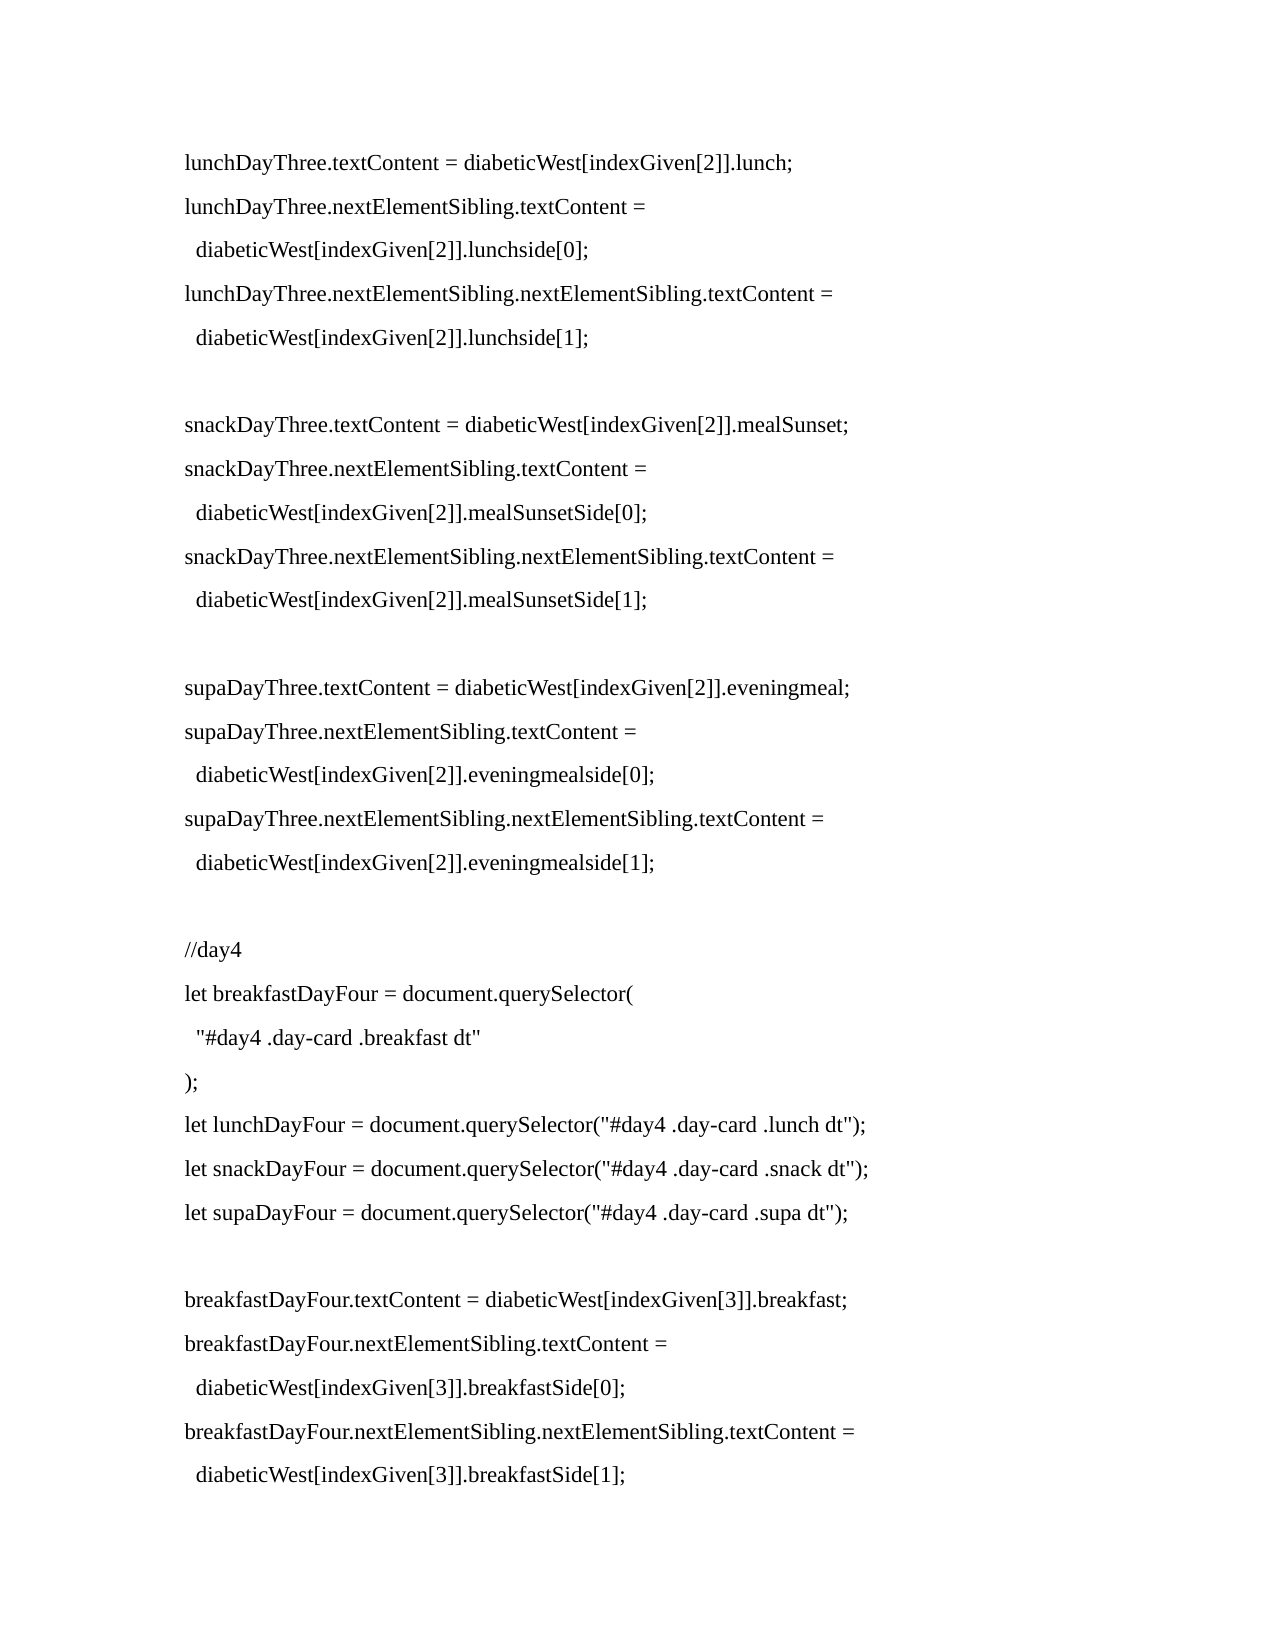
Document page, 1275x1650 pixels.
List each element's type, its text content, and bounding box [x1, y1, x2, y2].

text //day4 [150, 937, 1125, 963]
text breakfastDayFour.textContent = diabeticWest[indexGiven[3]].breakfast; [150, 1287, 1125, 1313]
text diabeticWest[indexGiven[2]].lunchside[0]; [150, 237, 1125, 263]
text let breakfastDayFour = document.querySelector( [150, 981, 1125, 1007]
text snackDayThree.textContent = diabeticWest[indexGiven[2]].mealSunset; [150, 412, 1125, 438]
text snackDayThree.nextElementSibling.textContent = [150, 456, 1125, 482]
text diabeticWest[indexGiven[3]].breakfastSide[0]; [150, 1375, 1125, 1400]
text diabeticWest[indexGiven[2]].mealSunsetSide[0]; [150, 500, 1125, 525]
text snackDayThree.nextElementSibling.nextElementSibling.textContent = [150, 544, 1125, 569]
text let lunchDayFour = document.querySelector("#day4 .day-card .lunch dt"); [150, 1112, 1125, 1138]
text diabeticWest[indexGiven[3]].breakfastSide[1]; [150, 1462, 1125, 1488]
text lunchDayThree.textContent = diabeticWest[indexGiven[2]].lunch; [150, 150, 1125, 175]
text supaDayThree.nextElementSibling.nextElementSibling.textContent = [150, 806, 1125, 832]
text lunchDayThree.nextElementSibling.textContent = [150, 194, 1125, 219]
text ); [150, 1069, 1125, 1094]
text diabeticWest[indexGiven[2]].eveningmealside[0]; [150, 762, 1125, 788]
text breakfastDayFour.nextElementSibling.nextElementSibling.textContent = [150, 1419, 1125, 1444]
text lunchDayThree.nextElementSibling.nextElementSibling.textContent = [150, 281, 1125, 307]
text diabeticWest[indexGiven[2]].lunchside[1]; [150, 325, 1125, 350]
text diabeticWest[indexGiven[2]].mealSunsetSide[1]; [150, 587, 1125, 613]
text supaDayThree.textContent = diabeticWest[indexGiven[2]].eveningmeal; [150, 675, 1125, 700]
text "#day4 .day-card .breakfast dt" [150, 1025, 1125, 1050]
text diabeticWest[indexGiven[2]].eveningmealside[1]; [150, 850, 1125, 875]
text let snackDayFour = document.querySelector("#day4 .day-card .snack dt"); [150, 1156, 1125, 1182]
text let supaDayFour = document.querySelector("#day4 .day-card .supa dt"); [150, 1200, 1125, 1225]
text breakfastDayFour.nextElementSibling.textContent = [150, 1331, 1125, 1357]
text supaDayThree.nextElementSibling.textContent = [150, 719, 1125, 744]
